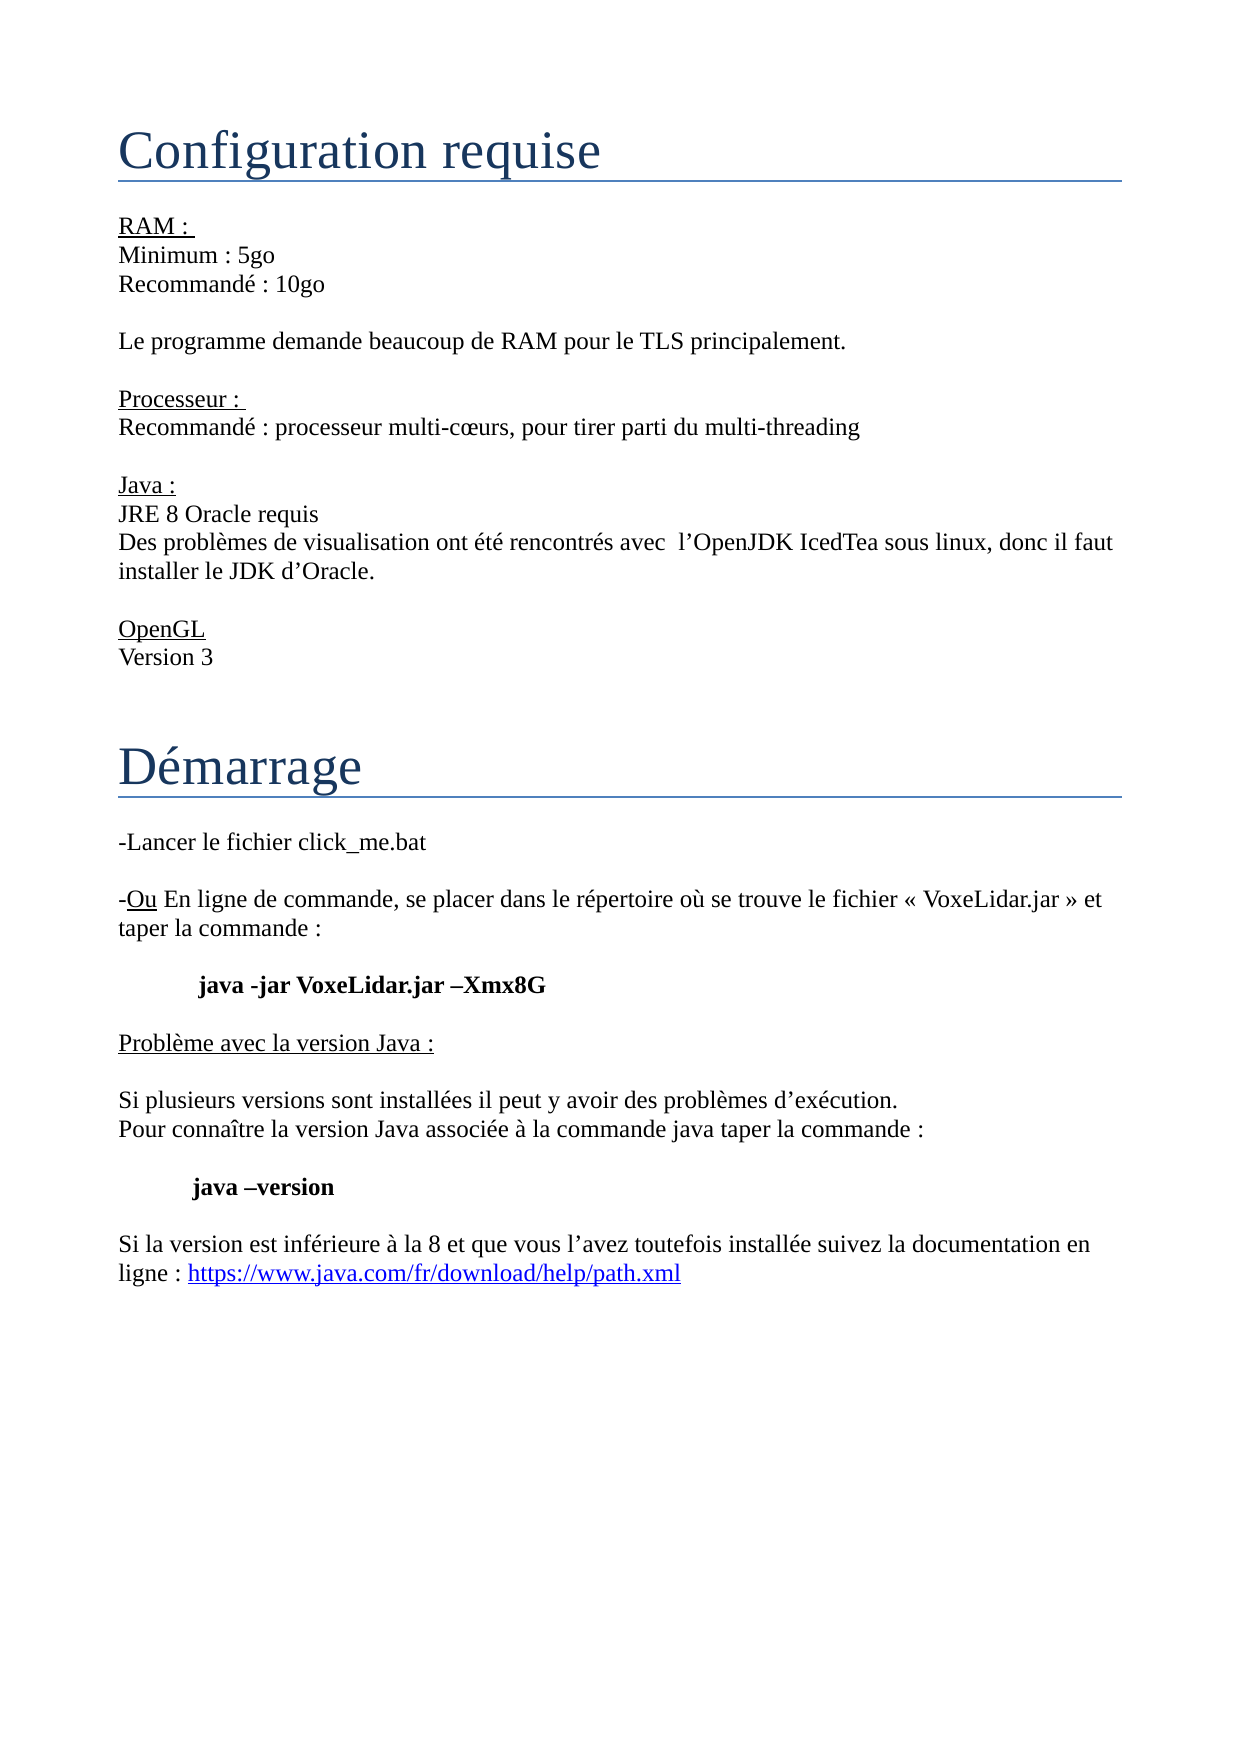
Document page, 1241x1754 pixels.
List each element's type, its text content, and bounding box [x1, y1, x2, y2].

title Configuration requise [118, 118, 1122, 180]
text java –version [118, 1172, 1122, 1200]
text JRE 8 Oracle requis [118, 499, 1122, 527]
text Processeur : [118, 384, 1122, 412]
text Version 3 [118, 642, 1122, 671]
text Si plusieurs versions sont installées il peut y avoir des problèmes d’exécution. [118, 1085, 1122, 1114]
title Démarrage [118, 733, 1122, 796]
text -Ou En ligne de commande, se placer dans le répertoire où se trouve le fichier « VoxeLidar.jar » et taper la commande : [118, 884, 1122, 942]
text RAM : [118, 211, 1122, 240]
text -Lancer le fichier click_me.bat [118, 827, 1122, 855]
text Si la version est inférieure à la 8 et que vous l’avez toutefois installée suivez la documentation en ligne : https://www.java.com/fr/download/help/path.xml [118, 1229, 1122, 1287]
text Des problèmes de visualisation ont été rencontrés avec l’OpenJDK IcedTea sous linux, donc il faut installer le JDK d’Oracle. [118, 527, 1122, 585]
text Minimum : 5go [118, 240, 1122, 269]
text Pour connaître la version Java associée à la commande java taper la commande : [118, 1114, 1122, 1143]
text Java : [118, 470, 1122, 499]
text Problème avec la version Java : [118, 1028, 1122, 1057]
text java -jar VoxeLidar.jar –Xmx8G [118, 970, 1122, 999]
text Recommandé : 10go [118, 269, 1122, 297]
text OpenGL [118, 614, 1122, 642]
text Le programme demande beaucoup de RAM pour le TLS principalement. [118, 326, 1122, 355]
text Recommandé : processeur multi-cœurs, pour tirer parti du multi-threading [118, 412, 1122, 441]
